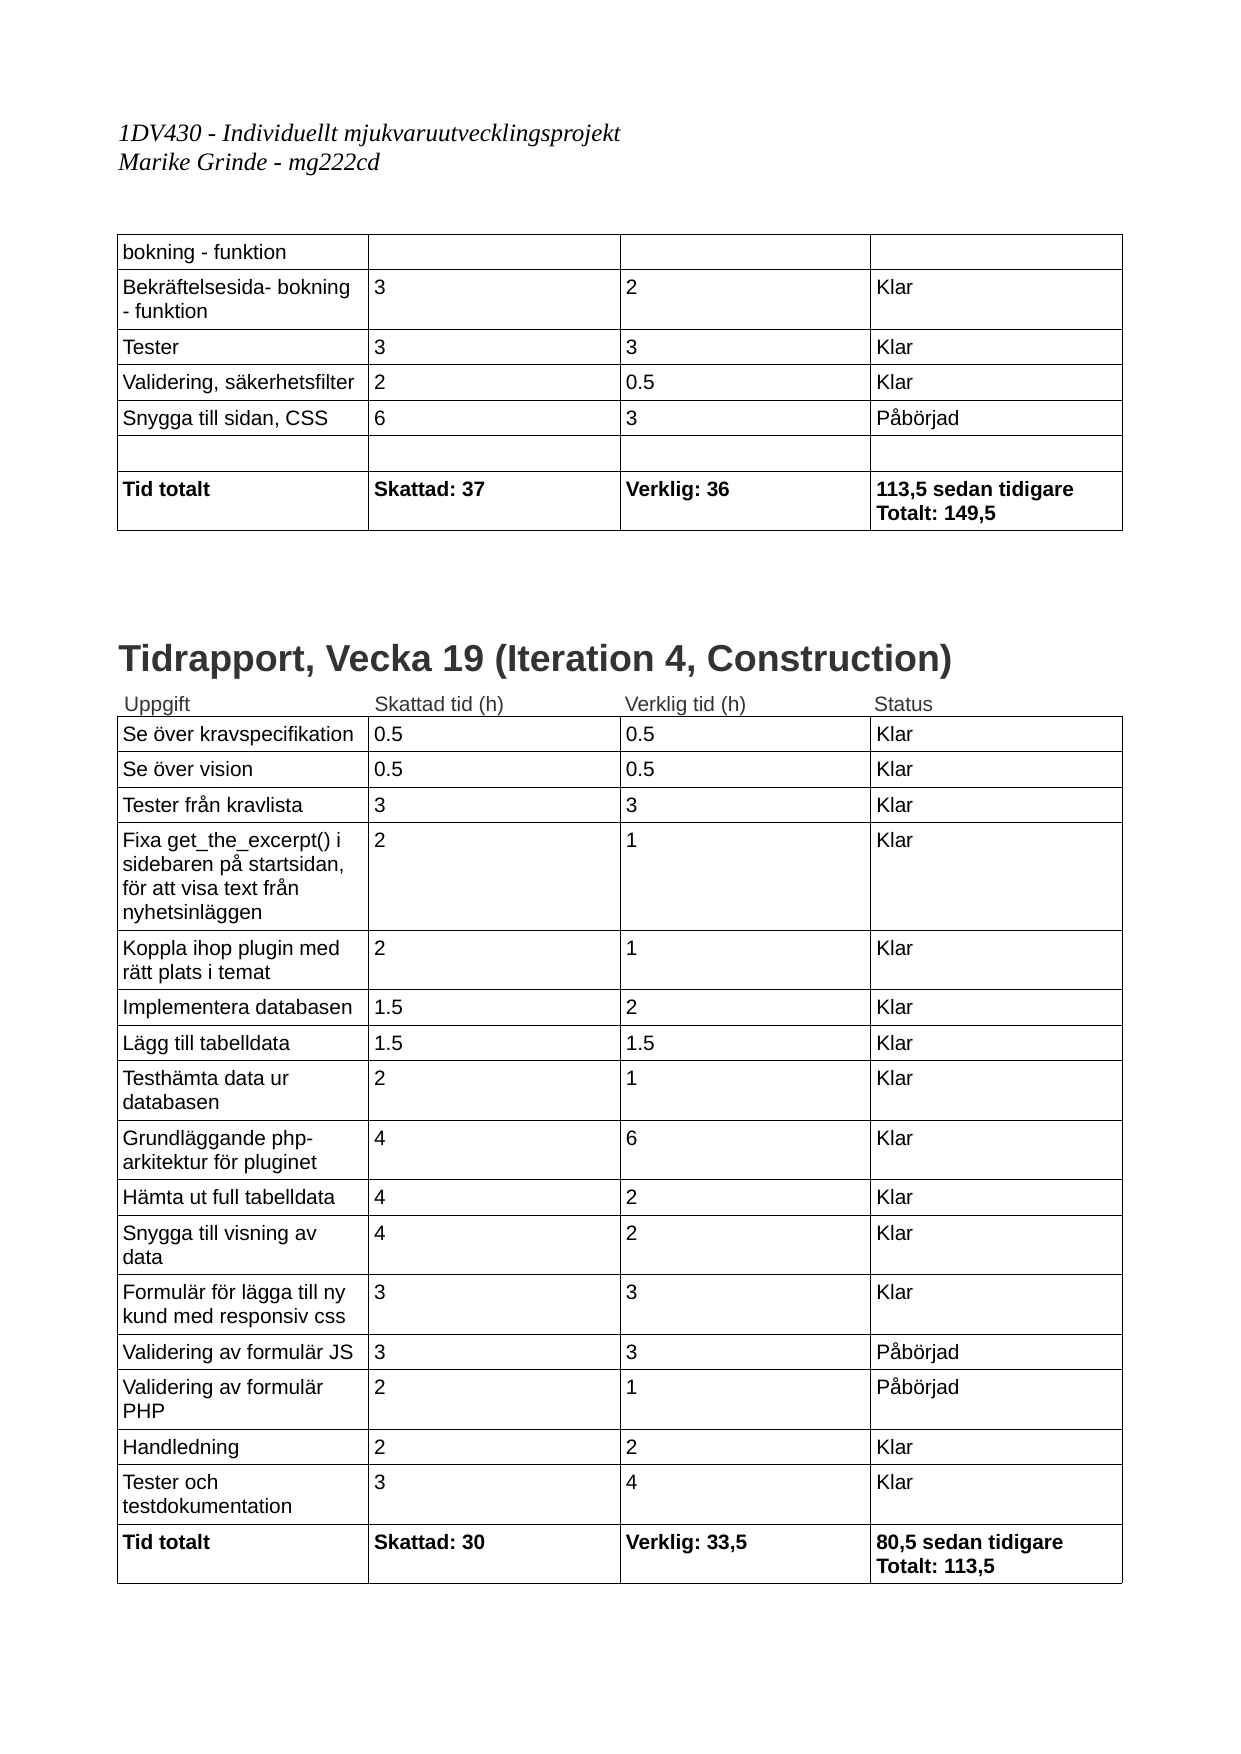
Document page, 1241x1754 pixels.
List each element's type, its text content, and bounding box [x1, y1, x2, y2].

table_cell 3 [369, 1335, 620, 1369]
table_cell 2 [369, 823, 620, 930]
table_cell [118, 436, 368, 471]
table_cell 1 [621, 931, 870, 989]
table_cell Lägg till tabelldata [118, 1026, 368, 1060]
table_cell Implementera databasen [118, 990, 368, 1025]
table_cell Klar [871, 931, 1122, 989]
table_cell Bekräftelsesida- bokning - funktion [118, 270, 368, 329]
table_cell Påbörjad [871, 401, 1122, 435]
table_cell Tester från kravlista [118, 788, 368, 822]
table_cell 113,5 sedan tidigare Totalt: 149,5 [871, 472, 1122, 530]
table_cell 3 [621, 401, 870, 435]
table_cell 3 [369, 788, 620, 822]
table_cell Skattad: 37 [369, 472, 620, 530]
table_cell Handledning [118, 1430, 368, 1464]
table_cell 4 [369, 1216, 620, 1274]
table_cell 2 [621, 990, 870, 1025]
table_cell [871, 436, 1122, 471]
table_cell Klar [871, 330, 1122, 364]
table_cell Klar [871, 1026, 1122, 1060]
table_cell [871, 235, 1122, 269]
table_cell 2 [369, 1370, 620, 1429]
table_cell 6 [621, 1121, 870, 1179]
table_cell Klar [871, 1121, 1122, 1179]
table_cell 4 [369, 1121, 620, 1179]
table_cell Klar [871, 1216, 1122, 1274]
table_cell Verklig: 33,5 [621, 1525, 870, 1583]
table_cell Snygga till sidan, CSS [118, 401, 368, 435]
table_cell Klar [871, 1275, 1122, 1334]
table_cell 2 [621, 1180, 870, 1215]
table_cell Validering, säkerhetsfilter [118, 365, 368, 400]
table_cell Klar [871, 990, 1122, 1025]
table_cell 3 [369, 1465, 620, 1524]
table_cell [369, 235, 620, 269]
table_cell 2 [369, 931, 620, 989]
table_cell Validering av formulär JS [118, 1335, 368, 1369]
table_cell 3 [621, 1335, 870, 1369]
table_cell 2 [621, 270, 870, 329]
table_cell Påbörjad [871, 1370, 1122, 1429]
table_cell Klar [871, 1465, 1122, 1524]
table_cell 1,5 [369, 990, 620, 1025]
table_cell 2 [621, 1216, 870, 1274]
table_cell Testhämta data ur databasen [118, 1061, 368, 1120]
text Uppgift Skattad tid (h) Verklig tid (h) Status [118, 692, 1122, 716]
table_cell Tid totalt [118, 1525, 368, 1583]
table_cell Klar [871, 823, 1122, 930]
table_cell 3 [369, 1275, 620, 1334]
table_cell Verklig: 36 [621, 472, 870, 530]
table_cell [621, 235, 870, 269]
table_cell Snygga till visning av data [118, 1216, 368, 1274]
table_cell 1 [621, 1370, 870, 1429]
table_cell [369, 436, 620, 471]
table_header Se över kravspecifikation [118, 717, 368, 751]
table_cell Koppla ihop plugin med rätt plats i temat [118, 931, 368, 989]
table_header Klar [871, 717, 1122, 751]
table_cell 1,5 [621, 1026, 870, 1060]
table_cell 1,5 [369, 1026, 620, 1060]
table_cell Tester och testdokumentation [118, 1465, 368, 1524]
table_cell Klar [871, 270, 1122, 329]
subtitle Tidrapport, Vecka 19 (Iteration 4, Construction) [118, 636, 1122, 679]
table_cell Klar [871, 752, 1122, 787]
table_cell Grundläggande php-arkitektur för pluginet [118, 1121, 368, 1179]
table_cell 2 [369, 1061, 620, 1120]
table_cell 1 [621, 1061, 870, 1120]
table_cell [621, 436, 870, 471]
table_cell 0,5 [369, 752, 620, 787]
table_cell 3 [621, 788, 870, 822]
table_cell 2 [369, 1430, 620, 1464]
table_cell Tid totalt [118, 472, 368, 530]
table_cell Klar [871, 1430, 1122, 1464]
table_cell 1 [621, 823, 870, 930]
table_cell 6 [369, 401, 620, 435]
table_cell Tester [118, 330, 368, 364]
table_cell 2 [621, 1430, 870, 1464]
table_cell 0,5 [621, 365, 870, 400]
table_cell 3 [369, 330, 620, 364]
table_cell Hämta ut full tabelldata [118, 1180, 368, 1215]
table_cell Klar [871, 1061, 1122, 1120]
table_cell 2 [369, 365, 620, 400]
table_cell 3 [369, 270, 620, 329]
table_cell bokning - funktion [118, 235, 368, 269]
table_cell 3 [621, 330, 870, 364]
table_cell 80,5 sedan tidigare Totalt: 113,5 [871, 1525, 1122, 1583]
table_cell 3 [621, 1275, 870, 1334]
table_cell Se över vision [118, 752, 368, 787]
table_header 0,5 [621, 717, 870, 751]
table_cell 4 [369, 1180, 620, 1215]
table_cell Validering av formulär PHP [118, 1370, 368, 1429]
table_cell 0,5 [621, 752, 870, 787]
table_cell Klar [871, 1180, 1122, 1215]
table_cell Påbörjad [871, 1335, 1122, 1369]
table_cell Fixa get_the_excerpt() i sidebaren på startsidan, för att visa text från nyhetsinläggen [118, 823, 368, 930]
table_header 0,5 [369, 717, 620, 751]
table_cell Klar [871, 365, 1122, 400]
table_cell Klar [871, 788, 1122, 822]
table_cell Formulär för lägga till ny kund med responsiv css [118, 1275, 368, 1334]
table_cell Skattad: 30 [369, 1525, 620, 1583]
table_cell 4 [621, 1465, 870, 1524]
